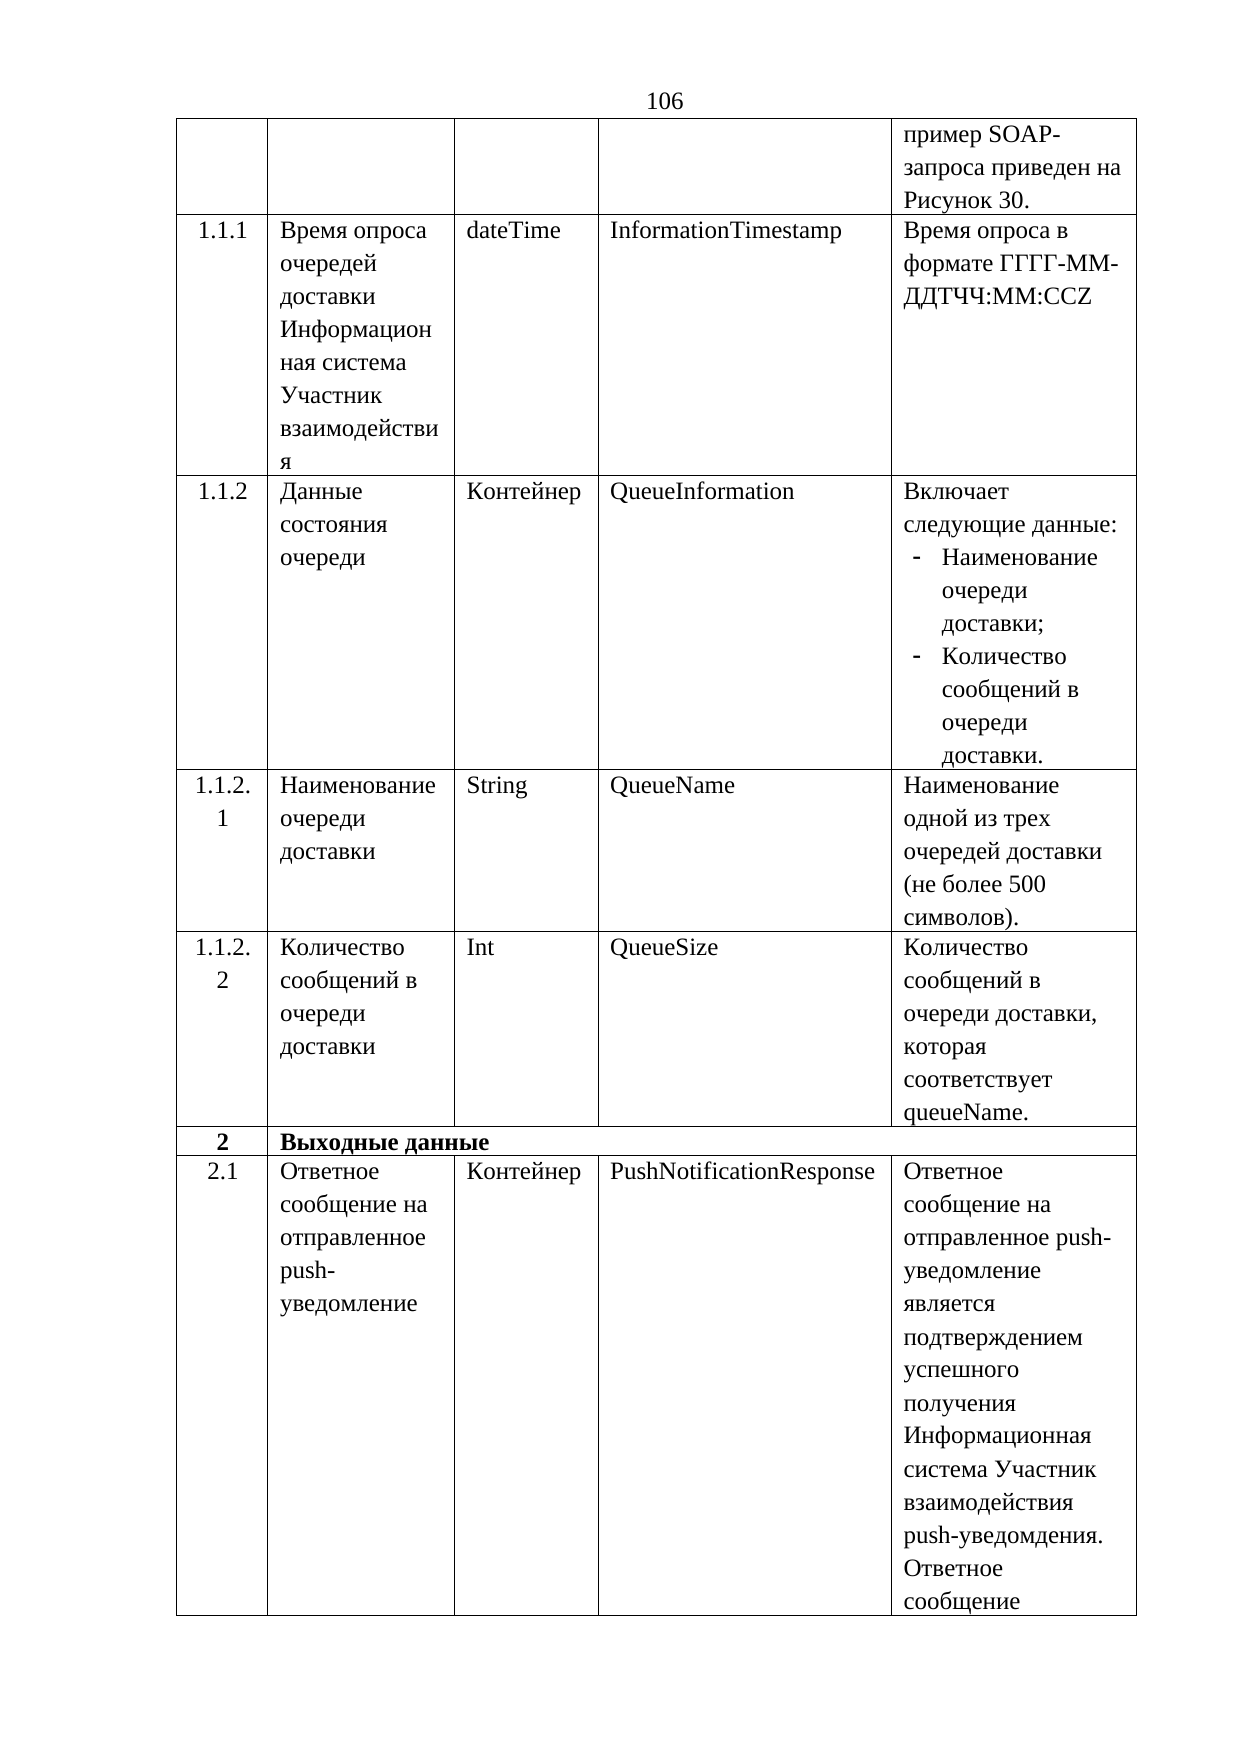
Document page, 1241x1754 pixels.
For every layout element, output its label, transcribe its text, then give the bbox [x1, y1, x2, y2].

table_cell InformationTimestamp [599, 215, 891, 475]
table_cell 1.1.2 [177, 476, 267, 769]
table_cell Количество сообщений в очереди доставки [268, 932, 454, 1126]
table_cell Контейнер [455, 1156, 598, 1614]
table_cell Ответное сообщение на отправленное push-уведомление [268, 1156, 454, 1614]
table_cell Время опроса очередей доставки Информационная система Участник взаимодействия [268, 215, 454, 475]
table_cell 1.1.2.2 [177, 932, 267, 1126]
table_cell QueueSize [599, 932, 891, 1126]
table_cell Int [455, 932, 598, 1126]
table_cell [599, 119, 891, 214]
table_cell Количество сообщений в очереди доставки, которая соответствует queueName. [892, 932, 1136, 1126]
table_cell dateTime [455, 215, 598, 475]
table_cell PushNotificationResponse [599, 1156, 891, 1614]
table_cell QueueInformation [599, 476, 891, 769]
table_cell Наименование одной из трех очередей доставки (не более 500 символов). [892, 770, 1136, 931]
table_cell 2.1 [177, 1156, 267, 1614]
table_cell Время опроса в формате ГГГГ-ММ-ДДTЧЧ:ММ:ССZ [892, 215, 1136, 475]
table_cell [268, 119, 454, 214]
table_cell пример SOAP-запроса приведен на Рисунок 30. [892, 119, 1136, 214]
table_cell Ответное сообщение на отправленное push-уведомление является подтверждением успешного получения Информационная система Участник взаимодействия push-уведомдения. Ответное сообщение [892, 1156, 1136, 1614]
table_cell 1.1.1 [177, 215, 267, 475]
table_cell String [455, 770, 598, 931]
table_cell 1.1.2.1 [177, 770, 267, 931]
table_cell [455, 119, 598, 214]
table_cell 2 [177, 1127, 267, 1155]
table_cell Контейнер [455, 476, 598, 769]
table_cell [177, 119, 267, 214]
table_cell QueueName [599, 770, 891, 931]
table_cell Данные состояния очереди [268, 476, 454, 769]
table_cell Наименование очереди доставки [268, 770, 454, 931]
table_cell Выходные данные [268, 1127, 1136, 1155]
table_cell Включает следующие данные: Наименование очереди доставки; Количество сообщений в очереди доставки. [892, 476, 1136, 769]
